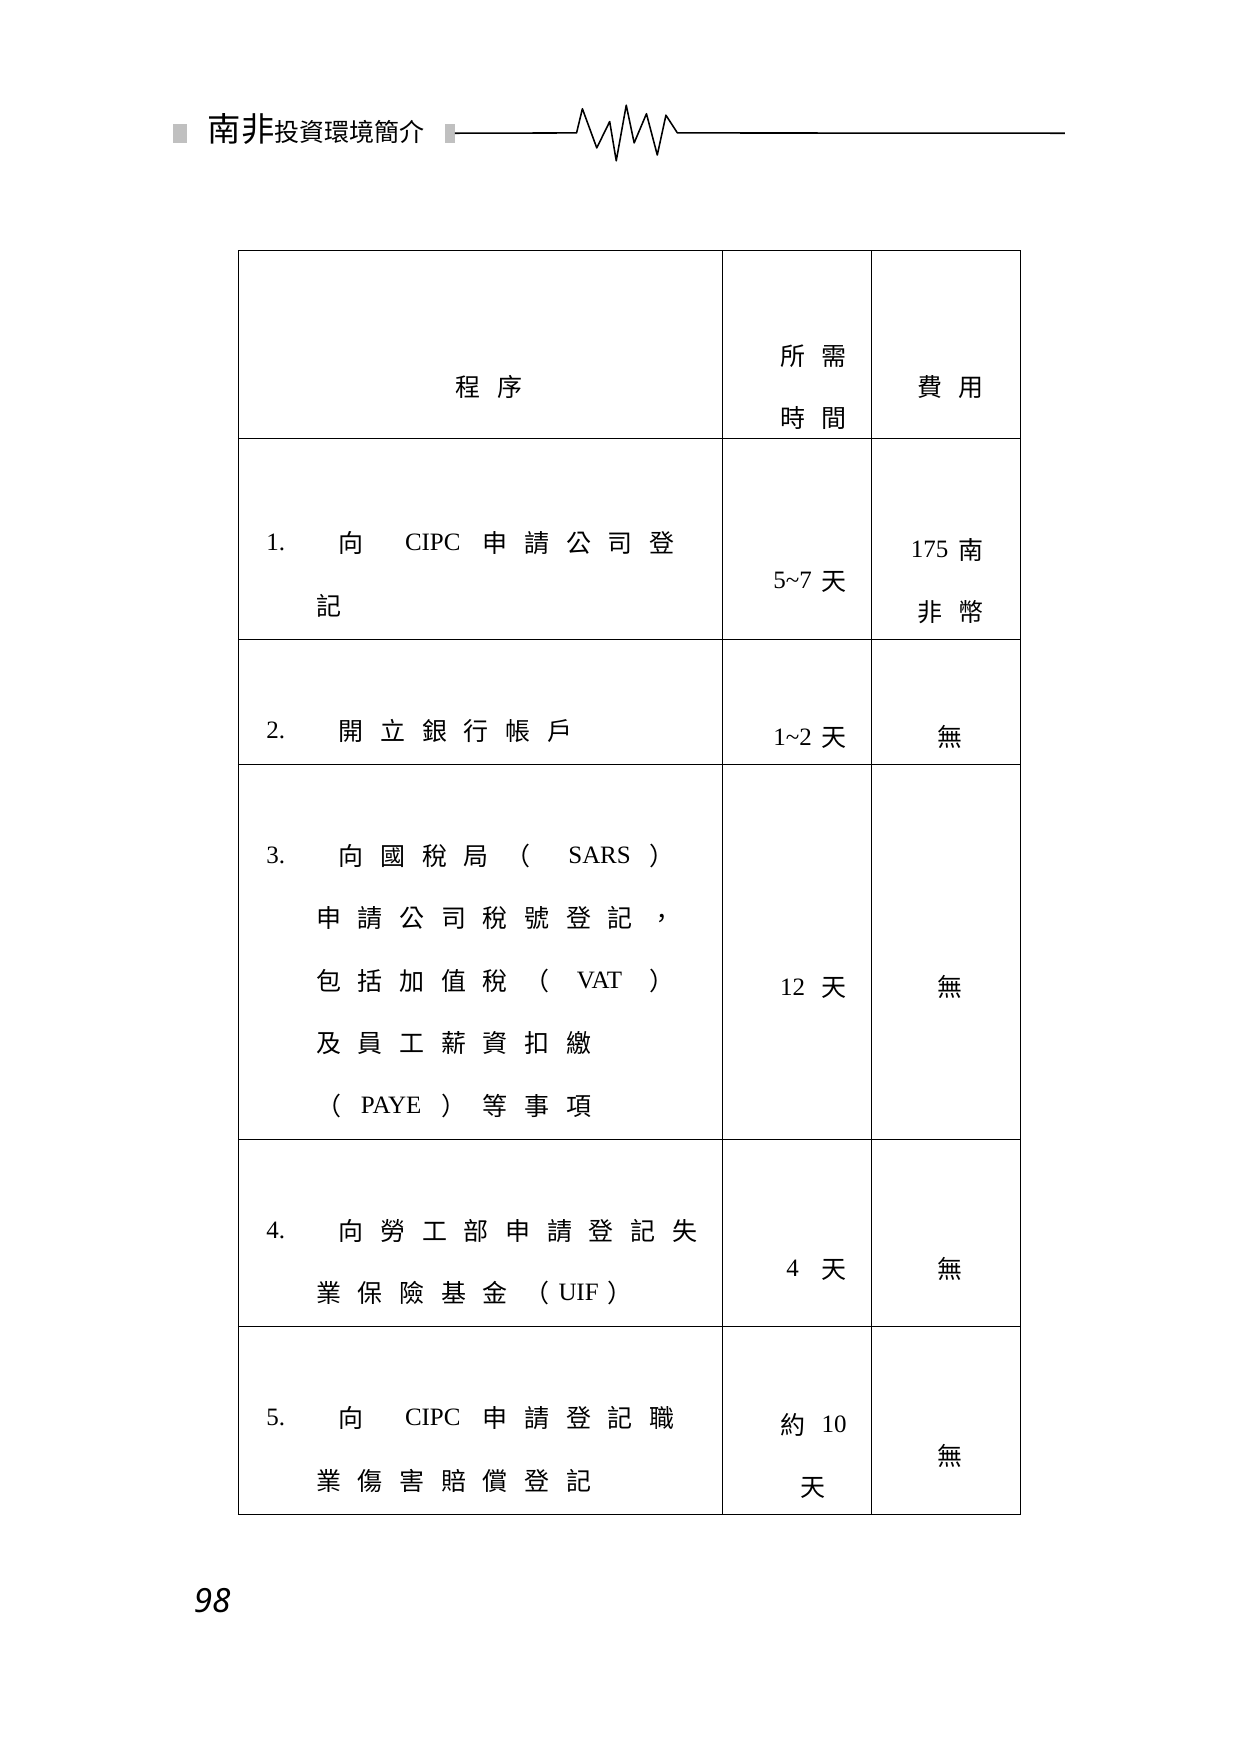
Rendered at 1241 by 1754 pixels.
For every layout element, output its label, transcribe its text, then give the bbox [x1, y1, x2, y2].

table_cell 4. 向勞工部申請登記失業保險基金（UIF） [239, 1140, 722, 1326]
table_cell 4天 [723, 1140, 871, 1326]
table_cell 1~2天 [723, 640, 871, 763]
table_cell 無 [872, 1327, 1020, 1513]
table_cell 無 [872, 765, 1020, 1138]
table_cell 無 [872, 1140, 1020, 1326]
table_cell 3. 向國稅局（SARS）申請公司稅號登記，包括加值稅（VAT）及員工薪資扣繳（PAYE）等事項 [239, 765, 722, 1138]
table_cell 1. 向CIPC申請公司登記 [239, 439, 722, 638]
table_cell 12天 [723, 765, 871, 1138]
table_cell 175南非幣 [872, 439, 1020, 638]
table_header 費用 [872, 251, 1020, 438]
table_cell 約10天 [723, 1327, 871, 1513]
table_header 程序 [239, 251, 722, 438]
table_cell 無 [872, 640, 1020, 763]
table_header 所需時間 [723, 251, 871, 438]
table_cell 5~7天 [723, 439, 871, 638]
table_cell 5. 向CIPC申請登記職業傷害賠償登記 [239, 1327, 722, 1513]
table_cell 2. 開立銀行帳戶 [239, 640, 722, 763]
